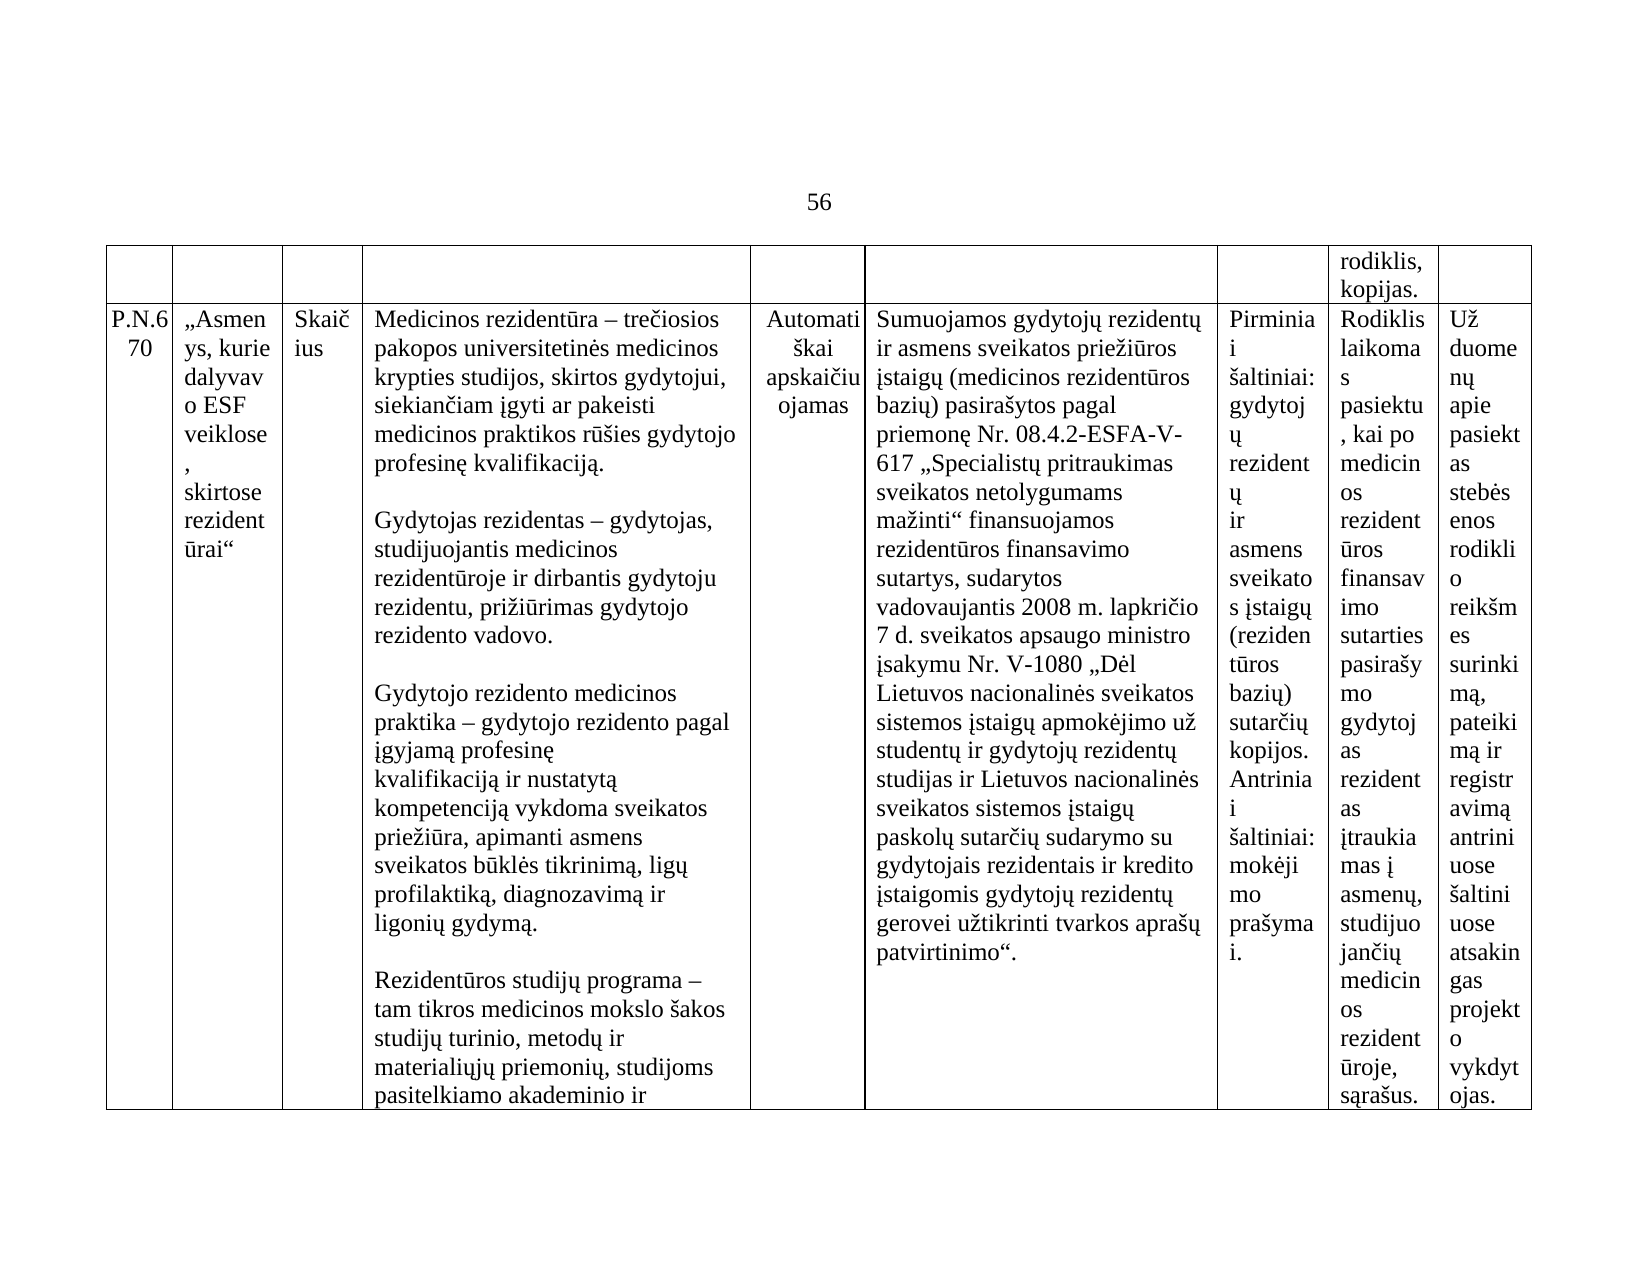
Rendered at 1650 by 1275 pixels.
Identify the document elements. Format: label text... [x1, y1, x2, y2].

table_cell [363, 246, 750, 303]
table_cell rodiklis, kopijas. [1329, 246, 1438, 303]
table_cell [283, 246, 362, 303]
table_cell Už duomenų apie pasiektas stebėsenos rodiklio reikšmes surinkimą, pateikimą ir registravimą antriniuose šaltiniuose atsakingas projekto vykdytojas. [1439, 304, 1531, 1109]
table_cell [107, 246, 172, 303]
table_cell Medicinos rezidentūra – trečiosios pakopos universitetinės medicinos krypties studijos, skirtos gydytojui, siekiančiam įgyti ar pakeisti medicinos praktikos rūšies gydytojo profesinę kvalifikaciją. Gydytojas rezidentas – gydytojas, studijuojantis medicinos rezidentūroje ir dirbantis gydytoju rezidentu, prižiūrimas gydytojo rezidento vadovo. Gydytojo rezidento medicinos praktika – gydytojo rezidento pagal įgyjamą profesinę kvalifikaciją ir nustatytą kompetenciją vykdoma sveikatos priežiūra, apimanti asmens sveikatos būklės tikrinimą, ligų profilaktiką, diagnozavimą ir ligonių gydymą. Rezidentūros studijų programa – tam tikros medicinos mokslo šakos studijų turinio, metodų ir materialiųjų priemonių, studijoms pasitelkiamo akademinio ir [363, 304, 750, 1109]
table_cell Pirminiai šaltiniai: gydytojų rezidentų ir asmens sveikatos įstaigų (rezidentūros bazių) sutarčių kopijos. Antriniai šaltiniai: mokėjimo prašymai. [1218, 304, 1328, 1109]
table_cell „Asmenys, kurie dalyvavo ESF veiklose, skirtose rezidentūrai“ [173, 304, 282, 1109]
table_cell [751, 246, 864, 303]
table_cell [1439, 246, 1531, 303]
table_cell [173, 246, 282, 303]
table_cell P.N.670 [107, 304, 172, 1109]
table_cell Sumuojamos gydytojų rezidentų ir asmens sveikatos priežiūros įstaigų (medicinos rezidentūros bazių) pasirašytos pagal priemonę Nr. 08.4.2-ESFA-V-617 „Specialistų pritraukimas sveikatos netolygumams mažinti“ finansuojamos rezidentūros finansavimo sutartys, sudarytos vadovaujantis 2008 m. lapkričio 7 d. sveikatos apsaugo ministro įsakymu Nr. V-1080 „Dėl Lietuvos nacionalinės sveikatos sistemos įstaigų apmokėjimo už studentų ir gydytojų rezidentų studijas ir Lietuvos nacionalinės sveikatos sistemos įstaigų paskolų sutarčių sudarymo su gydytojais rezidentais ir kredito įstaigomis gydytojų rezidentų gerovei užtikrinti tvarkos aprašų patvirtinimo“. [866, 304, 1217, 1109]
table_cell [1218, 246, 1328, 303]
table_cell [866, 246, 1217, 303]
table_cell Rodiklis laikomas pasiektu, kai po medicinos rezidentūros finansavimo sutarties pasirašymo gydytojas rezidentas įtraukiamas į asmenų, studijuojančių medicinos rezidentūroje, sąrašus. [1329, 304, 1438, 1109]
table_cell Skaičius [283, 304, 362, 1109]
table_cell Automatiškai apskaičiuojamas [751, 304, 864, 1109]
